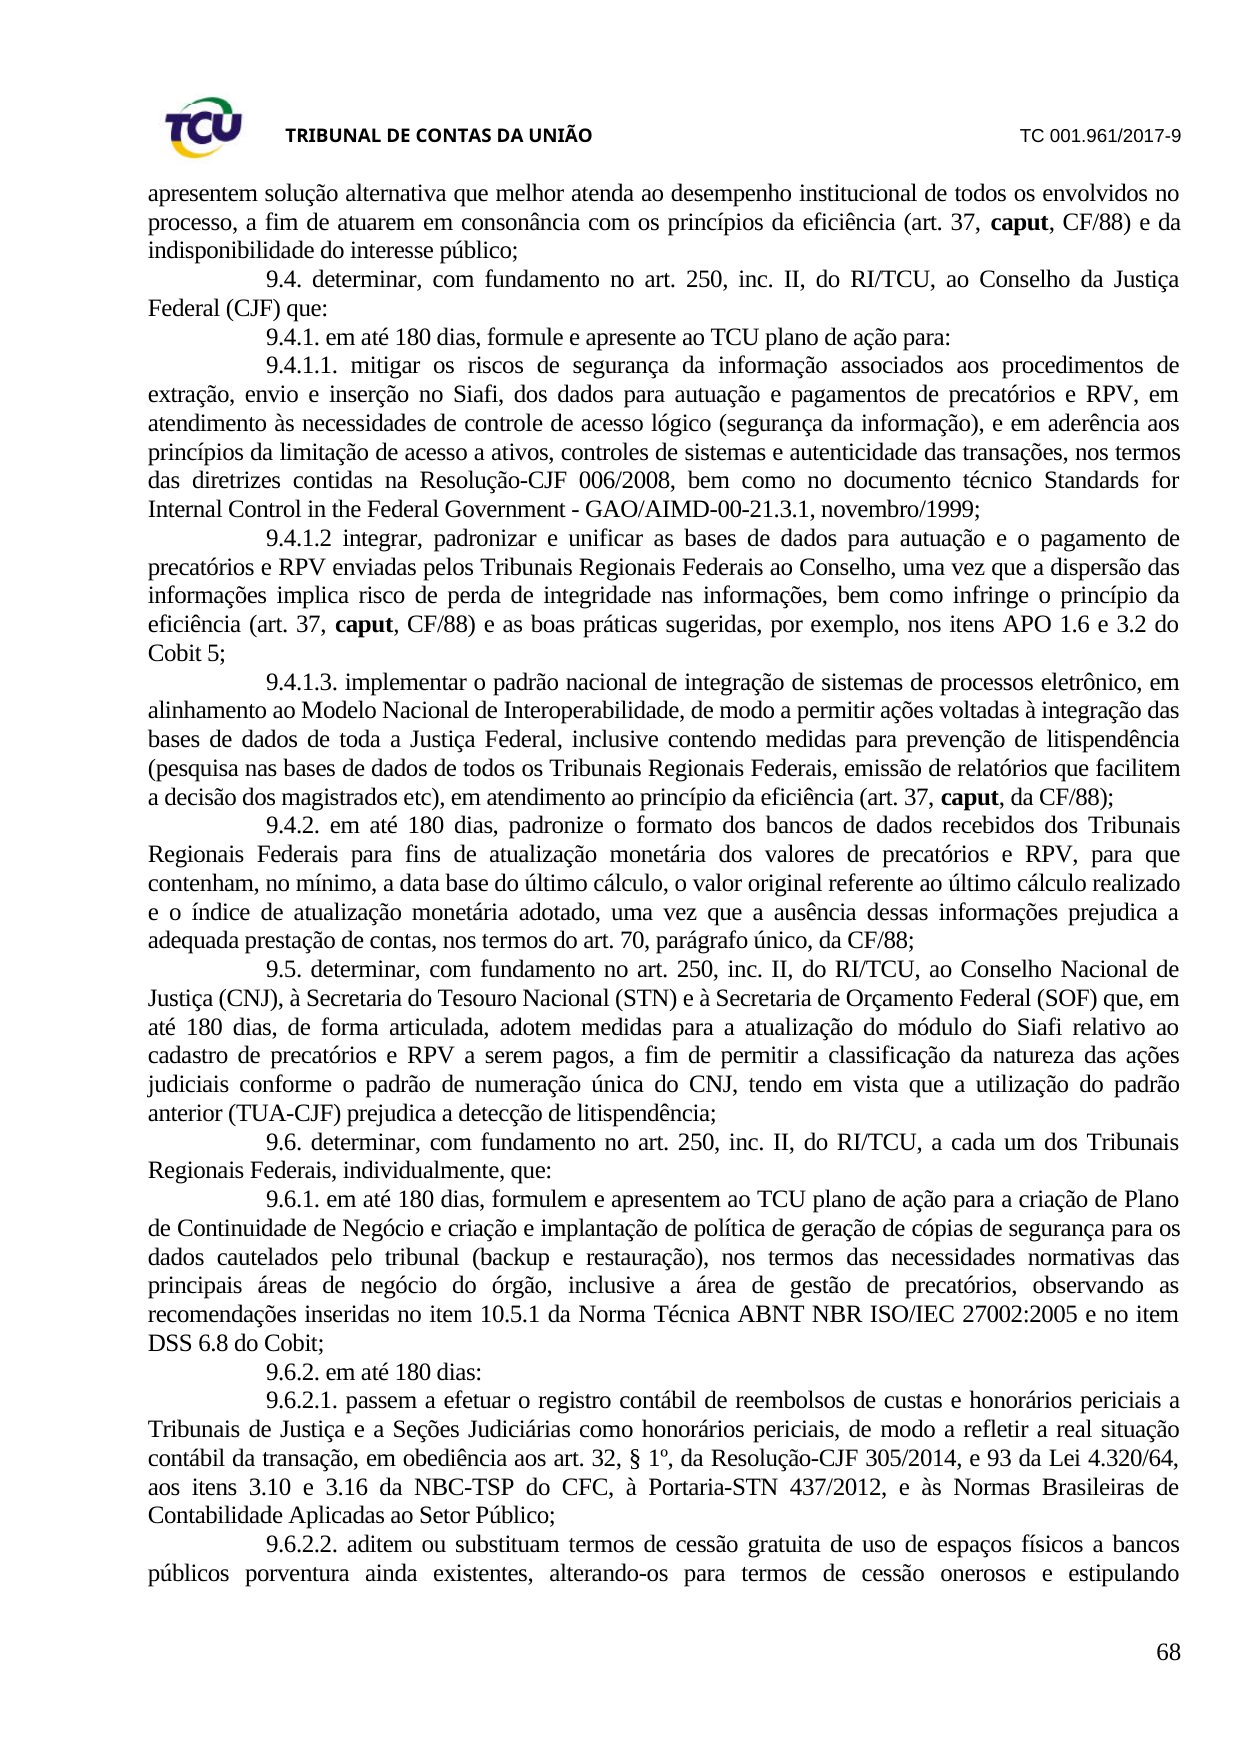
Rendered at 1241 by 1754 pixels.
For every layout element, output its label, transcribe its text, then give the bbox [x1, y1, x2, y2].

text 9.6.2. em até 180 dias: [148, 1357, 1181, 1385]
text 9.4.1.2 integrar, padronizar e unificar as bases de dados para autuação e o pagamento de precatórios e RPV enviadas pelos Tribunais Regionais Federais ao Conselho, uma vez que a dispersão das informações implica risco de perda de integridade nas informações, bem como infringe o princípio da eficiência (art. 37, caput, CF/88) e as boas práticas sugeridas, por exemplo, nos itens APO 1.6 e 3.2 do Cobit 5; [148, 523, 1181, 667]
text 9.6.2.2. aditem ou substituam termos de cessão gratuita de uso de espaços físicos a bancos públicos porventura ainda existentes, alterando-os para termos de cessão onerosos e estipulando [148, 1529, 1181, 1587]
text 9.5. determinar, com fundamento no art. 250, inc. II, do RI/TCU, ao Conselho Nacional de Justiça (CNJ), à Secretaria do Tesouro Nacional (STN) e à Secretaria de Orçamento Federal (SOF) que, em até 180 dias, de forma articulada, adotem medidas para a atualização do módulo do Siafi relativo ao cadastro de precatórios e RPV a serem pagos, a fim de permitir a classificação da natureza das ações judiciais conforme o padrão de numeração única do CNJ, tendo em vista que a utilização do padrão anterior (TUA-CJF) prejudica a detecção de litispendência; [148, 954, 1181, 1127]
text 9.4.1. em até 180 dias, formule e apresente ao TCU plano de ação para: [148, 322, 1181, 350]
text 9.4.2. em até 180 dias, padronize o formato dos bancos de dados recebidos dos Tribunais Regionais Federais para fins de atualização monetária dos valores de precatórios e RPV, para que contenham, no mínimo, a data base do último cálculo, o valor original referente ao último cálculo realizado e o índice de atualização monetária adotado, uma vez que a ausência dessas informações prejudica a adequada prestação de contas, nos termos do art. 70, parágrafo único, da CF/88; [148, 810, 1181, 954]
text 9.6.2.1. passem a efetuar o registro contábil de reembolsos de custas e honorários periciais a Tribunais de Justiça e a Seções Judiciárias como honorários periciais, de modo a refletir a real situação contábil da transação, em obediência aos art. 32, § 1º, da Resolução-CJF 305/2014, e 93 da Lei 4.320/64, aos itens 3.10 e 3.16 da NBC-TSP do CFC, à Portaria-STN 437/2012, e às Normas Brasileiras de Contabilidade Aplicadas ao Setor Público; [148, 1385, 1181, 1529]
text 9.4.1.3. implementar o padrão nacional de integração de sistemas de processos eletrônico, em alinhamento ao Modelo Nacional de Interoperabilidade, de modo a permitir ações voltadas à integração das bases de dados de toda a Justiça Federal, inclusive contendo medidas para prevenção de litispendência (pesquisa nas bases de dados de todos os Tribunais Regionais Federais, emissão de relatórios que facilitem a decisão dos magistrados etc), em atendimento ao princípio da eficiência (art. 37, caput, da CF/88); [148, 667, 1181, 810]
text 9.4. determinar, com fundamento no art. 250, inc. II, do RI/TCU, ao Conselho da Justiça Federal (CJF) que: [148, 264, 1181, 322]
text 9.6.1. em até 180 dias, formulem e apresentem ao TCU plano de ação para a criação de Plano de Continuidade de Negócio e criação e implantação de política de geração de cópias de segurança para os dados cautelados pelo tribunal (backup e restauração), nos termos das necessidades normativas das principais áreas de negócio do órgão, inclusive a área de gestão de precatórios, observando as recomendações inseridas no item 10.5.1 da Norma Técnica ABNT NBR ISO/IEC 27002:2005 e no item DSS 6.8 do Cobit; [148, 1184, 1181, 1357]
text 9.4.1.1. mitigar os riscos de segurança da informação associados aos procedimentos de extração, envio e inserção no Siafi, dos dados para autuação e pagamentos de precatórios e RPV, em atendimento às necessidades de controle de acesso lógico (segurança da informação), e em aderência aos princípios da limitação de acesso a ativos, controles de sistemas e autenticidade das transações, nos termos das diretrizes contidas na Resolução-CJF 006/2008, bem como no documento técnico Standards for Internal Control in the Federal Government - GAO/AIMD-00-21.3.1, novembro/1999; [148, 350, 1181, 523]
text apresentem solução alternativa que melhor atenda ao desempenho institucional de todos os envolvidos no processo, a fim de atuarem em consonância com os princípios da eficiência (art. 37, caput, CF/88) e da indisponibilidade do interesse público; [148, 178, 1181, 264]
text 9.6. determinar, com fundamento no art. 250, inc. II, do RI/TCU, a cada um dos Tribunais Regionais Federais, individualmente, que: [148, 1127, 1181, 1184]
